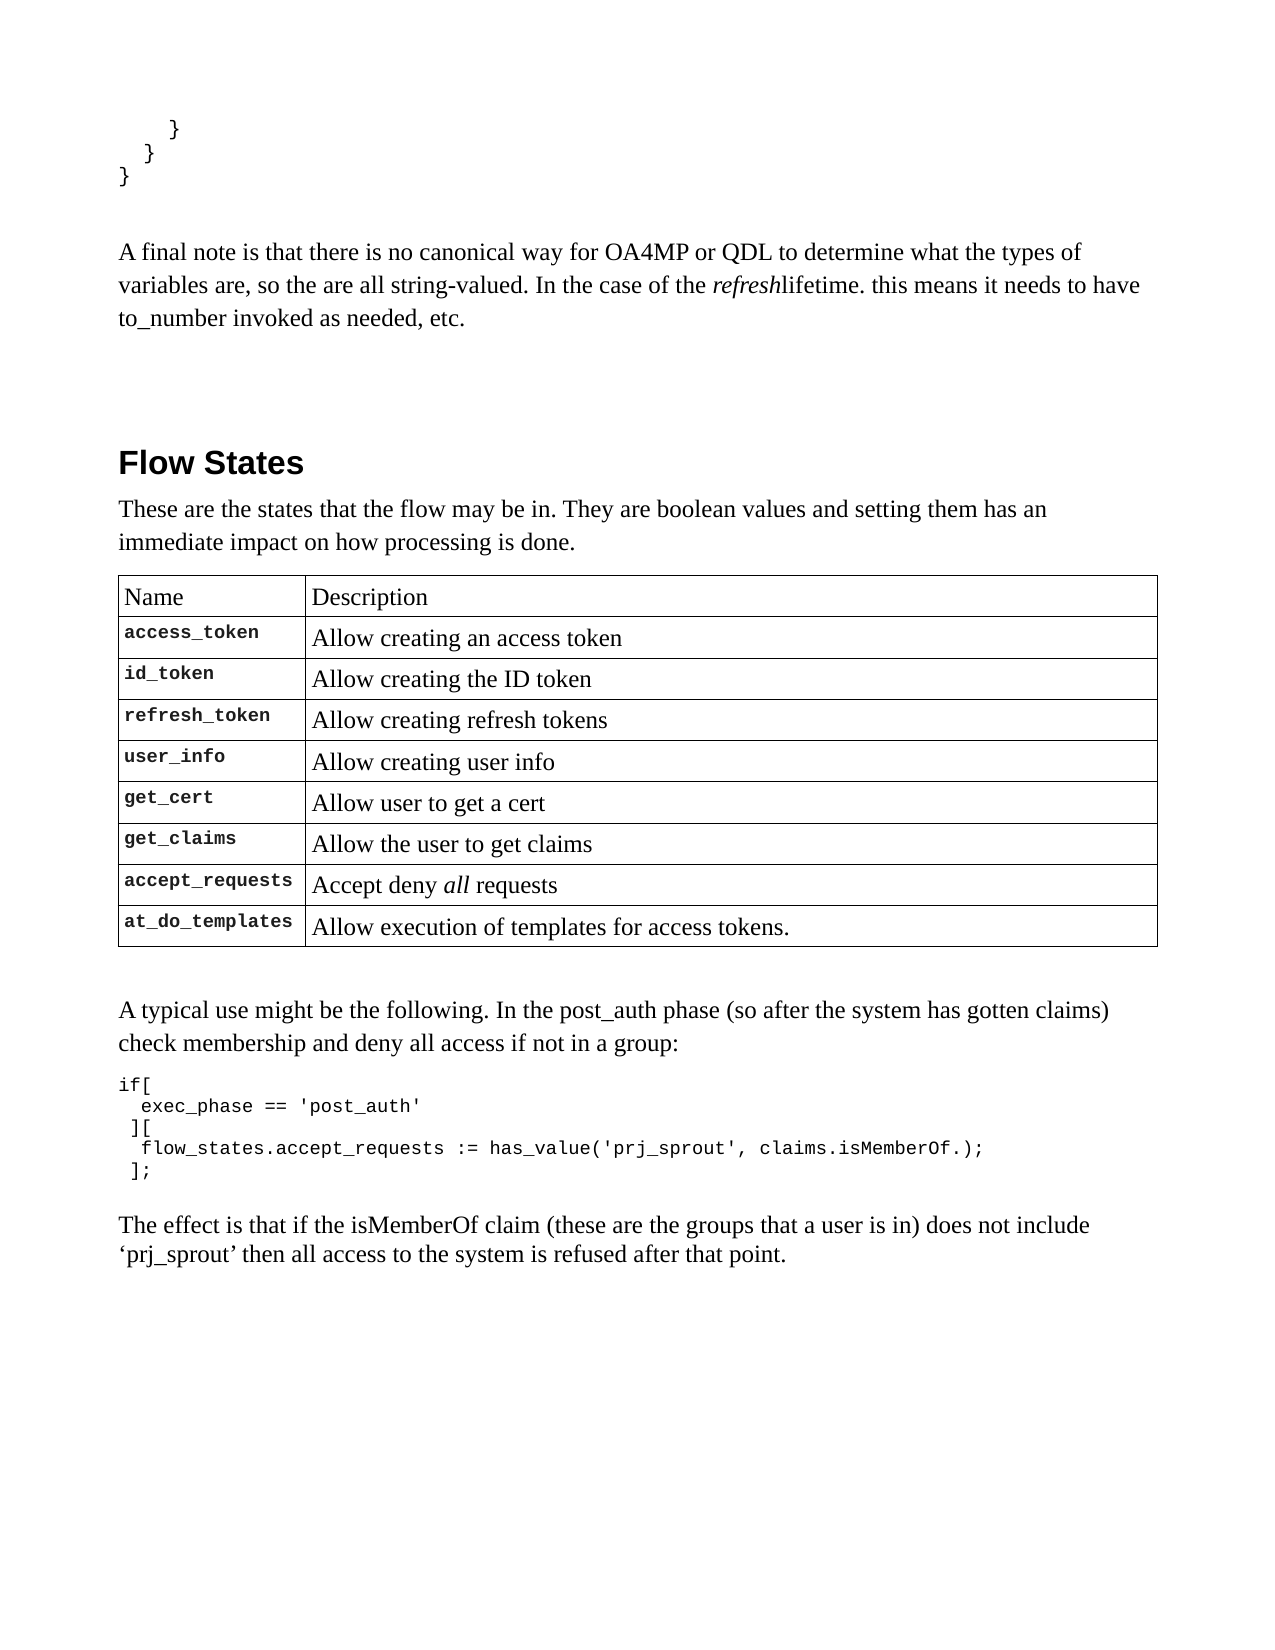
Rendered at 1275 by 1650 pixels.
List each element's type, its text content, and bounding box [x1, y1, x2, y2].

text flow_states.accept_requests := has_value('prj_sprout', claims.isMemberOf.); [118, 1139, 1157, 1160]
table_cell get_claims [119, 824, 305, 864]
text A final note is that there is no canonical way for OA4MP or QDL to determine what the types of variables are, so the are all string-valued. In the case of the refreshlifetime. this means it needs to have to_number invoked as needed, etc. [118, 237, 1157, 331]
text } [118, 118, 1157, 142]
table_cell access_token [119, 617, 305, 657]
text These are the states that the flow may be in. They are boolean values and setting them has an immediate impact on how processing is done. [118, 494, 1157, 556]
table_cell Allow creating refresh tokens [306, 700, 1157, 740]
table_cell Allow creating an access token [306, 617, 1157, 657]
text ][ [118, 1118, 1157, 1139]
table_cell Allow creating the ID token [306, 659, 1157, 699]
text if[ [118, 1075, 1157, 1097]
table_cell Allow creating user info [306, 741, 1157, 781]
text ]; [118, 1160, 1157, 1210]
subtitle Flow States [118, 443, 1157, 482]
text } [118, 142, 1157, 165]
table_header Name [119, 576, 305, 616]
table_header Description [306, 576, 1157, 616]
table_cell accept_requests [119, 865, 305, 905]
text A typical use might be the following. In the post_auth phase (so after the system has gotten claims) check membership and deny all access if not in a group: [118, 995, 1157, 1057]
text The effect is that if the isMemberOf claim (these are the groups that a user is in) does not include ‘prj_sprout’ then all access to the system is refused after that point. [118, 1210, 1157, 1268]
table_cell Accept deny all requests [306, 865, 1157, 905]
table_cell Allow execution of templates for access tokens. [306, 906, 1157, 946]
table_cell id_token [119, 659, 305, 699]
table_cell refresh_token [119, 700, 305, 740]
table_cell Allow user to get a cert [306, 782, 1157, 822]
table_cell Allow the user to get claims [306, 824, 1157, 864]
table_cell at_do_templates [119, 906, 305, 946]
table_cell get_cert [119, 782, 305, 822]
table_cell user_info [119, 741, 305, 781]
text exec_phase == 'post_auth' [118, 1097, 1157, 1118]
text } [118, 165, 1157, 189]
